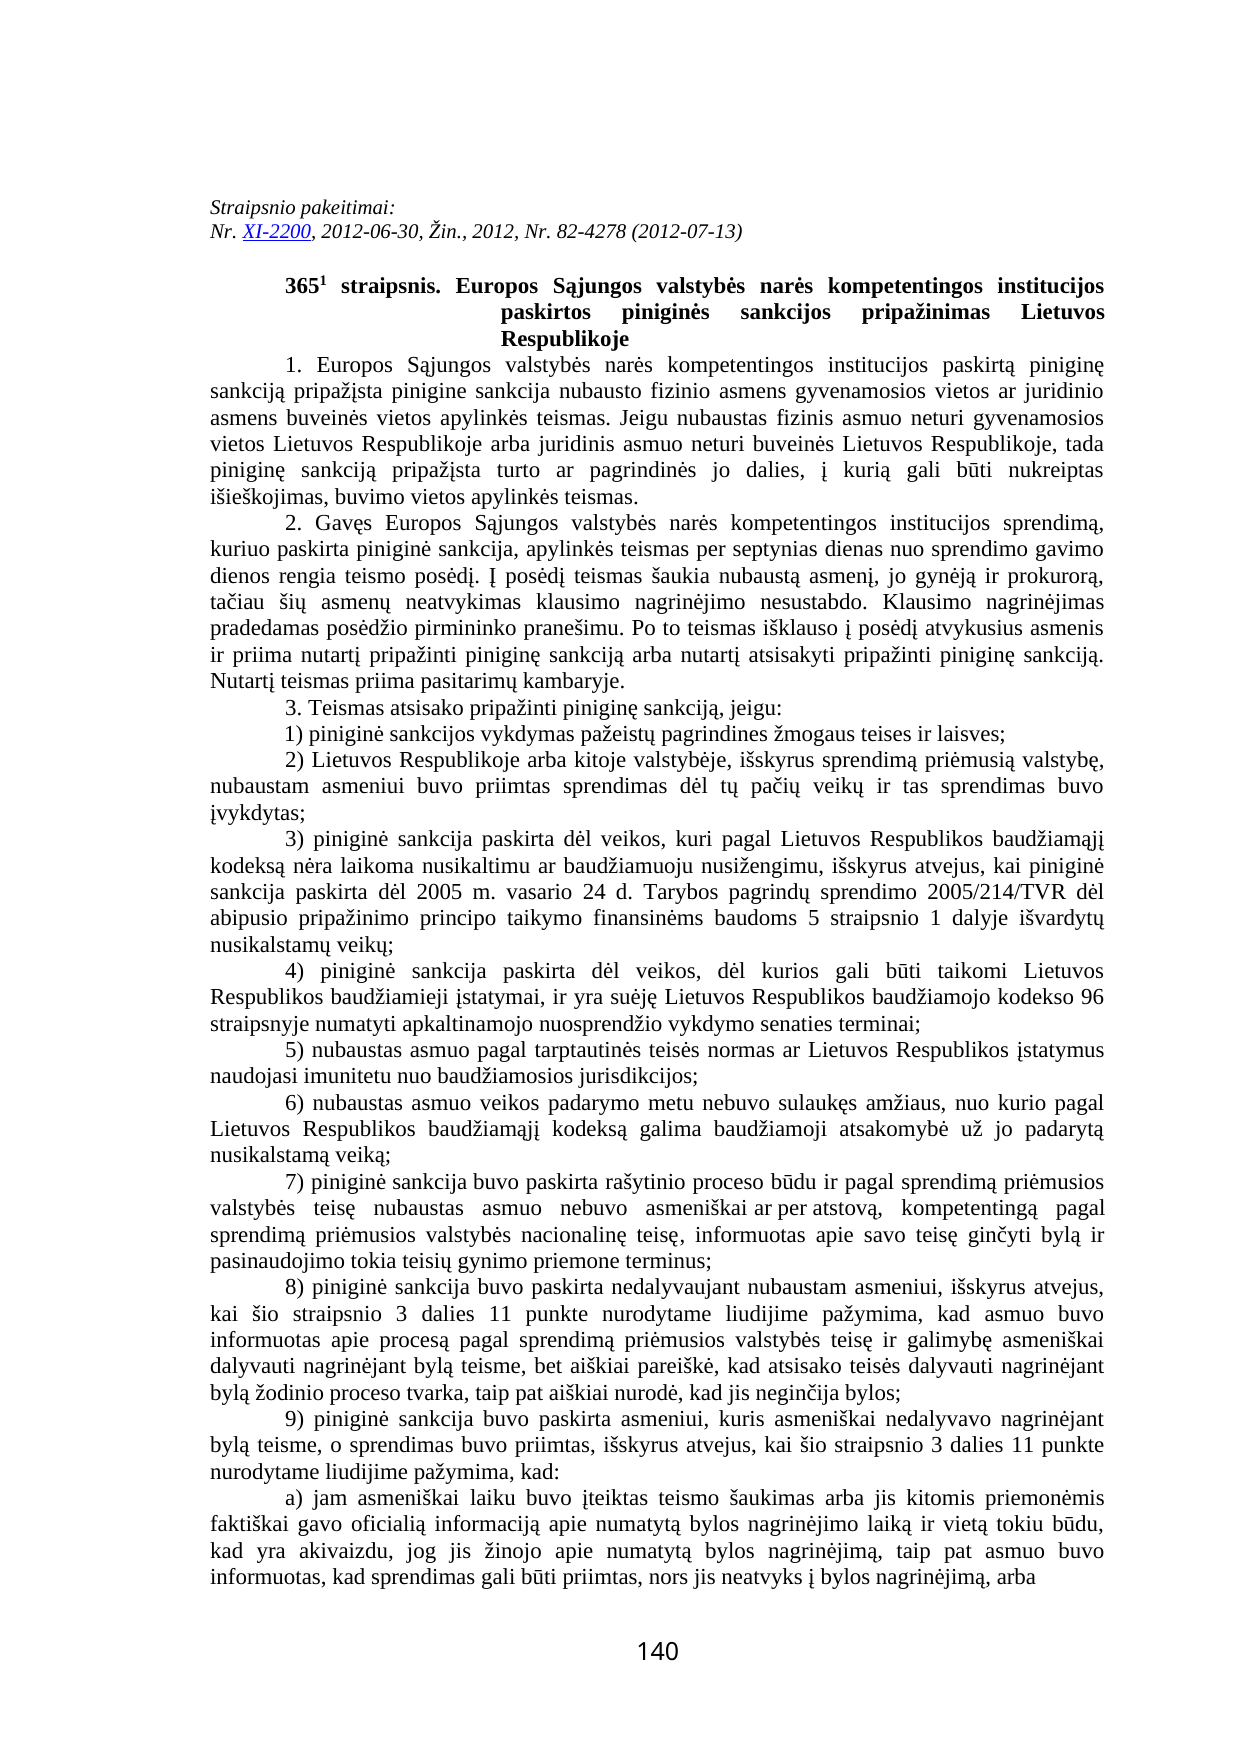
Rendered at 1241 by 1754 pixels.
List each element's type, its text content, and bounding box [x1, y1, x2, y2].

text Straipsnio pakeitimai: [210, 195, 1106, 219]
text 5) nubaustas asmuo pagal tarptautinės teisės normas ar Lietuvos Respublikos įstatymus naudojasi imunitetu nuo baudžiamosios jurisdikcijos; [210, 1036, 1106, 1089]
text 2) Lietuvos Respublikoje arba kitoje valstybėje, išskyrus sprendimą priėmusią valstybę, nubaustam asmeniui buvo priimtas sprendimas dėl tų pačių veikų ir tas sprendimas buvo įvykdytas; [210, 746, 1106, 825]
text a) jam asmeniškai laiku buvo įteiktas teismo šaukimas arba jis kitomis priemonėmis faktiškai gavo oficialią informaciją apie numatytą bylos nagrinėjimo laiką ir vietą tokiu būdu, kad yra akivaizdu, jog jis žinojo apie numatytą bylos nagrinėjimą, taip pat asmuo buvo informuotas, kad sprendimas gali būti priimtas, nors jis neatvyks į bylos nagrinėjimą, arba [210, 1484, 1106, 1589]
text 4) piniginė sankcija paskirta dėl veikos, dėl kurios gali būti taikomi Lietuvos Respublikos baudžiamieji įstatymai, ir yra suėję Lietuvos Respublikos baudžiamojo kodekso 96 straipsnyje numatyti apkaltinamojo nuosprendžio vykdymo senaties terminai; [210, 957, 1106, 1036]
text 1) piniginė sankcijos vykdymas pažeistų pagrindines žmogaus teises ir laisves; [210, 720, 1106, 746]
text 6) nubaustas asmuo veikos padarymo metu nebuvo sulaukęs amžiaus, nuo kurio pagal Lietuvos Respublikos baudžiamąjį kodeksą galima baudžiamoji atsakomybė už jo padarytą nusikalstamą veiką; [210, 1089, 1106, 1168]
text 3. Teismas atsisako pripažinti piniginę sankciją, jeigu: [210, 693, 1106, 720]
text 2. Gavęs Europos Sąjungos valstybės narės kompetentingos institucijos sprendimą, kuriuo paskirta piniginė sankcija, apylinkės teismas per septynias dienas nuo sprendimo gavimo dienos rengia teismo posėdį. Į posėdį teismas šaukia nubaustą asmenį, jo gynėją ir prokurorą, tačiau šių asmenų neatvykimas klausimo nagrinėjimo nesustabdo. Klausimo nagrinėjimas pradedamas posėdžio pirmininko pranešimu. Po to teismas išklauso į posėdį atvykusius asmenis ir priima nutartį pripažinti piniginę sankciją arba nutartį atsisakyti pripažinti piniginę sankciją. Nutartį teismas priima pasitarimų kambaryje. [210, 509, 1106, 693]
text 3) piniginė sankcija paskirta dėl veikos, kuri pagal Lietuvos Respublikos baudžiamąjį kodeksą nėra laikoma nusikaltimu ar baudžiamuoju nusižengimu, išskyrus atvejus, kai piniginė sankcija paskirta dėl 2005 m. vasario 24 d. Tarybos pagrindų sprendimo 2005/214/TVR dėl abipusio pripažinimo principo taikymo finansinėms baudoms 5 straipsnio 1 dalyje išvardytų nusikalstamų veikų; [210, 825, 1106, 957]
text 1. Europos Sąjungos valstybės narės kompetentingos institucijos paskirtą piniginę sankciją pripažįsta pinigine sankcija nubausto fizinio asmens gyvenamosios vietos ar juridinio asmens buveinės vietos apylinkės teismas. Jeigu nubaustas fizinis asmuo neturi gyvenamosios vietos Lietuvos Respublikoje arba juridinis asmuo neturi buveinės Lietuvos Respublikoje, tada piniginę sankciją pripažįsta turto ar pagrindinės jo dalies, į kurią gali būti nukreiptas išieškojimas, buvimo vietos apylinkės teismas. [210, 351, 1106, 509]
text Nr. XI-2200, 2012-06-30, Žin., 2012, Nr. 82-4278 (2012-07-13) [210, 219, 1106, 243]
text 8) piniginė sankcija buvo paskirta nedalyvaujant nubaustam asmeniui, išskyrus atvejus, kai šio straipsnio 3 dalies 11 punkte nurodytame liudijime pažymima, kad asmuo buvo informuotas apie procesą pagal sprendimą priėmusios valstybės teisę ir galimybę asmeniškai dalyvauti nagrinėjant bylą teisme, bet aiškiai pareiškė, kad atsisako teisės dalyvauti nagrinėjant bylą žodinio proceso tvarka, taip pat aiškiai nurodė, kad jis neginčija bylos; [210, 1273, 1106, 1405]
text 3651 straipsnis. Europos Sąjungos valstybės narės kompetentingos institucijos paskirtos piniginės sankcijos pripažinimas Lietuvos Respublikoje [285, 272, 1106, 351]
text 9) piniginė sankcija buvo paskirta asmeniui, kuris asmeniškai nedalyvavo nagrinėjant bylą teisme, o sprendimas buvo priimtas, išskyrus atvejus, kai šio straipsnio 3 dalies 11 punkte nurodytame liudijime pažymima, kad: [210, 1405, 1106, 1484]
text 7) piniginė sankcija buvo paskirta rašytinio proceso būdu ir pagal sprendimą priėmusios valstybės teisę nubaustas asmuo nebuvo asmeniškai ar per atstovą, kompetentingą pagal sprendimą priėmusios valstybės nacionalinę teisę, informuotas apie savo teisę ginčyti bylą ir pasinaudojimo tokia teisių gynimo priemone terminus; [210, 1168, 1106, 1273]
